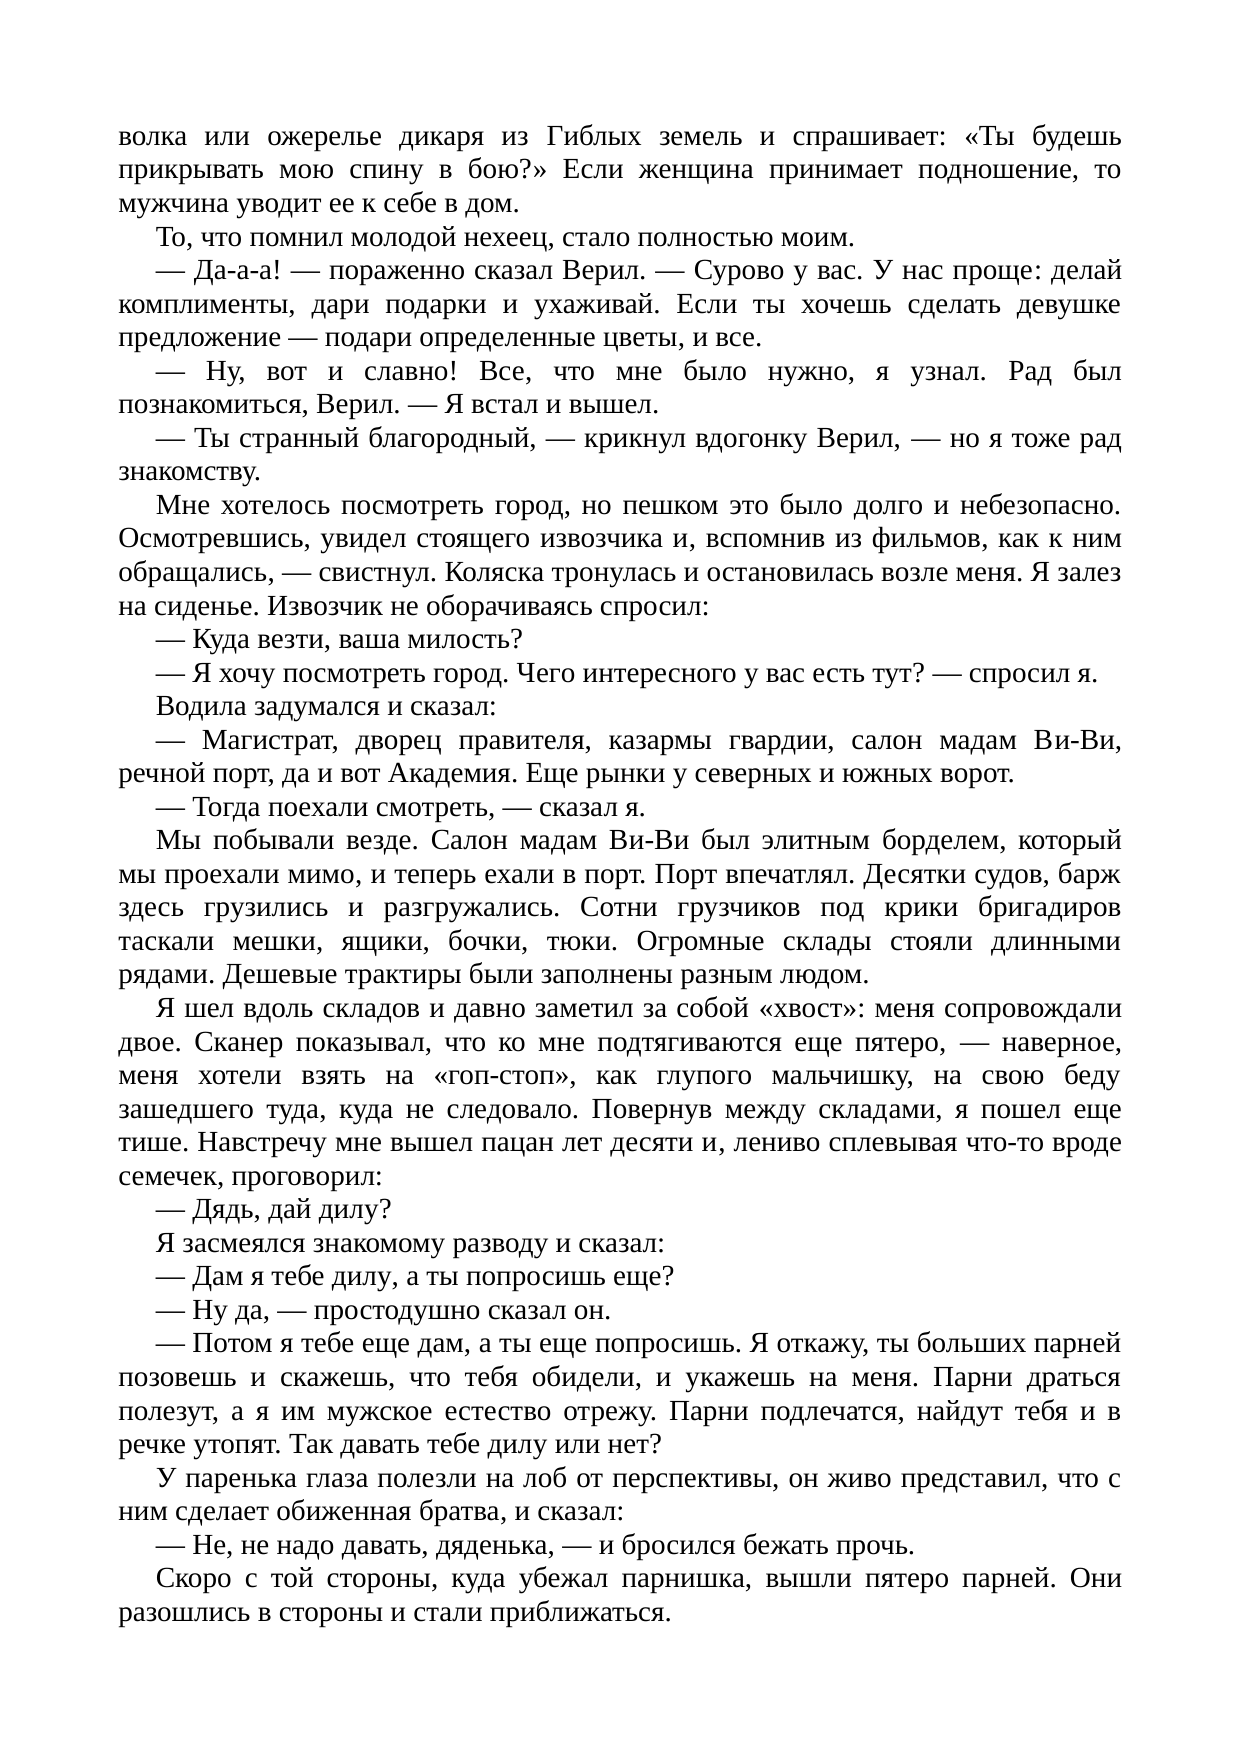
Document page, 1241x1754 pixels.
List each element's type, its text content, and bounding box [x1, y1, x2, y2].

text То, что помнил молодой нехеец, стало полностью моим. [118, 219, 1122, 252]
text Мне хотелось посмотреть город, но пешком это было долго и небезопасно. Осмотревшись, увидел стоящего извозчика и, вспомнив из фильмов, как к ним обращались, — свистнул. Коляска тронулась и остановилась возле меня. Я залез на сиденье. Извозчик не оборачиваясь спросил: [118, 487, 1122, 621]
text У паренька глаза полезли на лоб от перспективы, он живо представил, что с ним сделает обиженная братва, и сказал: [118, 1460, 1122, 1527]
text Я засмеялся знакомому разводу и сказал: [118, 1225, 1122, 1258]
text Мы побывали везде. Салон мадам Ви-Ви был элитным борделем, который мы проехали мимо, и теперь ехали в порт. Порт впечатлял. Десятки судов, барж здесь грузились и разгружались. Сотни грузчиков под крики бригадиров таскали мешки, ящики, бочки, тюки. Огромные склады стояли длинными рядами. Дешевые трактиры были заполнены разным людом. [118, 822, 1122, 990]
text — Магистрат, дворец правителя, казармы гвардии, салон мадам Ви-Ви, речной порт, да и вот Академия. Еще рынки у северных и южных ворот. [118, 722, 1122, 789]
text — Да-а-а! — пораженно сказал Верил. — Сурово у вас. У нас проще: делай комплименты, дари подарки и ухаживай. Если ты хочешь сделать девушке предложение — подари определенные цветы, и все. [118, 252, 1122, 353]
text Водила задумался и сказал: [118, 688, 1122, 722]
text — Ну да, — простодушно сказал он. [118, 1292, 1122, 1326]
text — Тогда поехали смотреть, — сказал я. [118, 789, 1122, 822]
text Я шел вдоль складов и давно заметил за собой «хвост»: меня сопровождали двое. Сканер показывал, что ко мне подтягиваются еще пятеро, — наверное, меня хотели взять на «гоп-стоп», как глупого мальчишку, на свою беду зашедшего туда, куда не следовало. Повернув между складами, я пошел еще тише. Навстречу мне вышел пацан лет десяти и, лениво сплевывая что-то вроде семечек, проговорил: [118, 990, 1122, 1191]
text — Дам я тебе дилу, а ты попросишь еще? [118, 1258, 1122, 1292]
text — Дядь, дай дилу? [118, 1191, 1122, 1225]
text волка или ожерелье дикаря из Гиблых земель и спрашивает: «Ты будешь прикрывать мою спину в бою?» Если женщина принимает подношение, то мужчина уводит ее к себе в дом. [118, 118, 1122, 219]
text — Не, не надо давать, дяденька, — и бросился бежать прочь. [118, 1527, 1122, 1560]
text — Потом я тебе еще дам, а ты еще попросишь. Я откажу, ты больших парней позовешь и скажешь, что тебя обидели, и укажешь на меня. Парни драться полезут, а я им мужское естество отрежу. Парни подлечатся, найдут тебя и в речке утопят. Так давать тебе дилу или нет? [118, 1326, 1122, 1460]
text — Я хочу посмотреть город. Чего интересного у вас есть тут? — спросил я. [118, 655, 1122, 688]
text — Ты странный благородный, — крикнул вдогонку Верил, — но я тоже рад знакомству. [118, 420, 1122, 487]
text — Куда везти, ваша милость? [118, 621, 1122, 655]
text Скоро с той стороны, куда убежал парнишка, вышли пятеро парней. Они разошлись в стороны и стали приближаться. [118, 1560, 1122, 1627]
text — Ну, вот и славно! Все, что мне было нужно, я узнал. Рад был познакомиться, Верил. — Я встал и вышел. [118, 353, 1122, 420]
